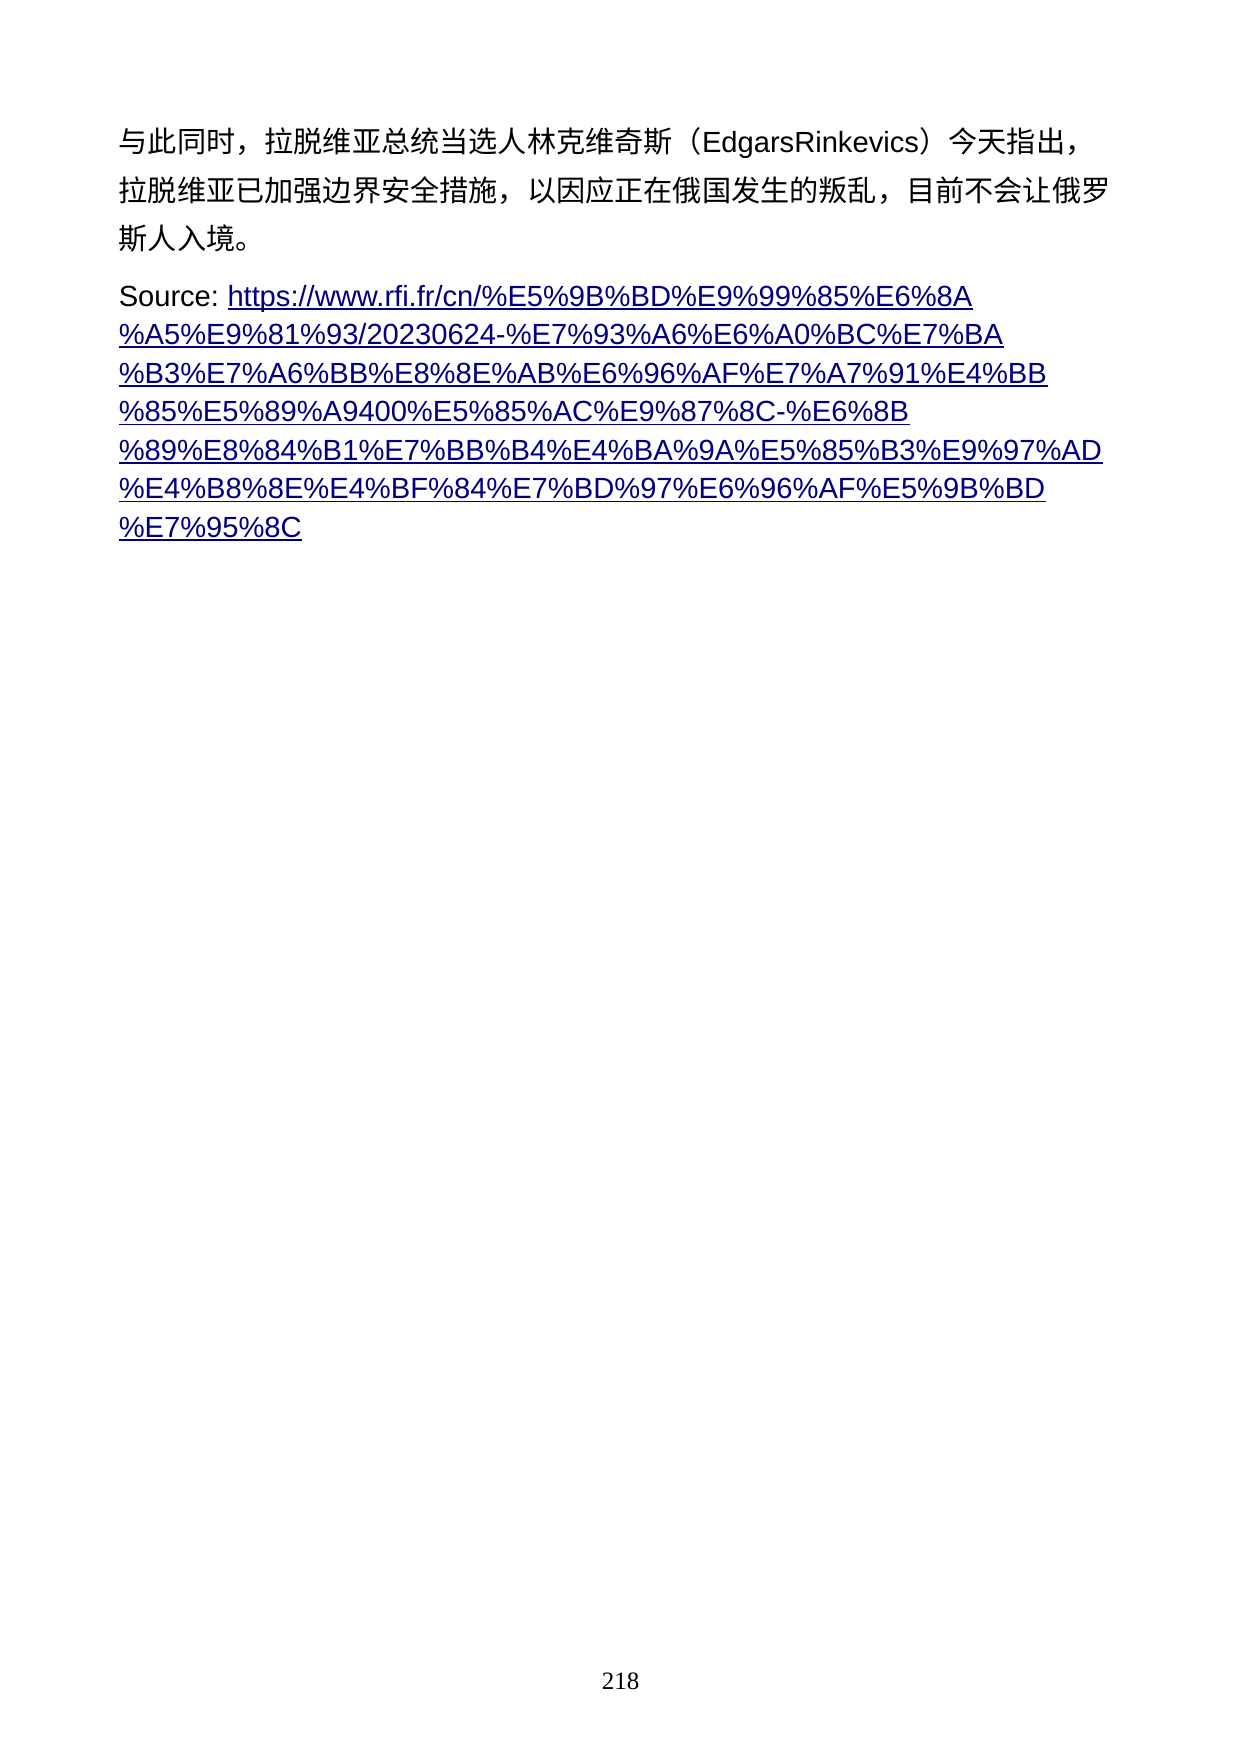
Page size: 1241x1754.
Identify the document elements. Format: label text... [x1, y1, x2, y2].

text 与此同时，拉脱维亚总统当选人林克维奇斯（EdgarsRinkevics）今天指出，拉脱维亚已加强边界安全措施，以因应正在俄国发生的叛乱，目前不会让俄罗斯人入境。 [118, 118, 1122, 258]
text Source: https://www.rfi.fr/cn/%E5%9B%BD%E9%99%85%E6%8A%A5%E9%81%93/20230624-%E7%93%A6%E6%A0%BC%E7%BA%B3%E7%A6%BB%E8%8E%AB%E6%96%AF%E7%A7%91%E4%BB%85%E5%89%A9400%E5%85%AC%E9%87%8C-%E6%8B%89%E8%84%B1%E7%BB%B4%E4%BA%9A%E5%85%B3%E9%97%AD%E4%B8%8E%E4%BF%84%E7%BD%97%E6%96%AF%E5%9B%BD%E7%95%8C [118, 279, 1122, 543]
